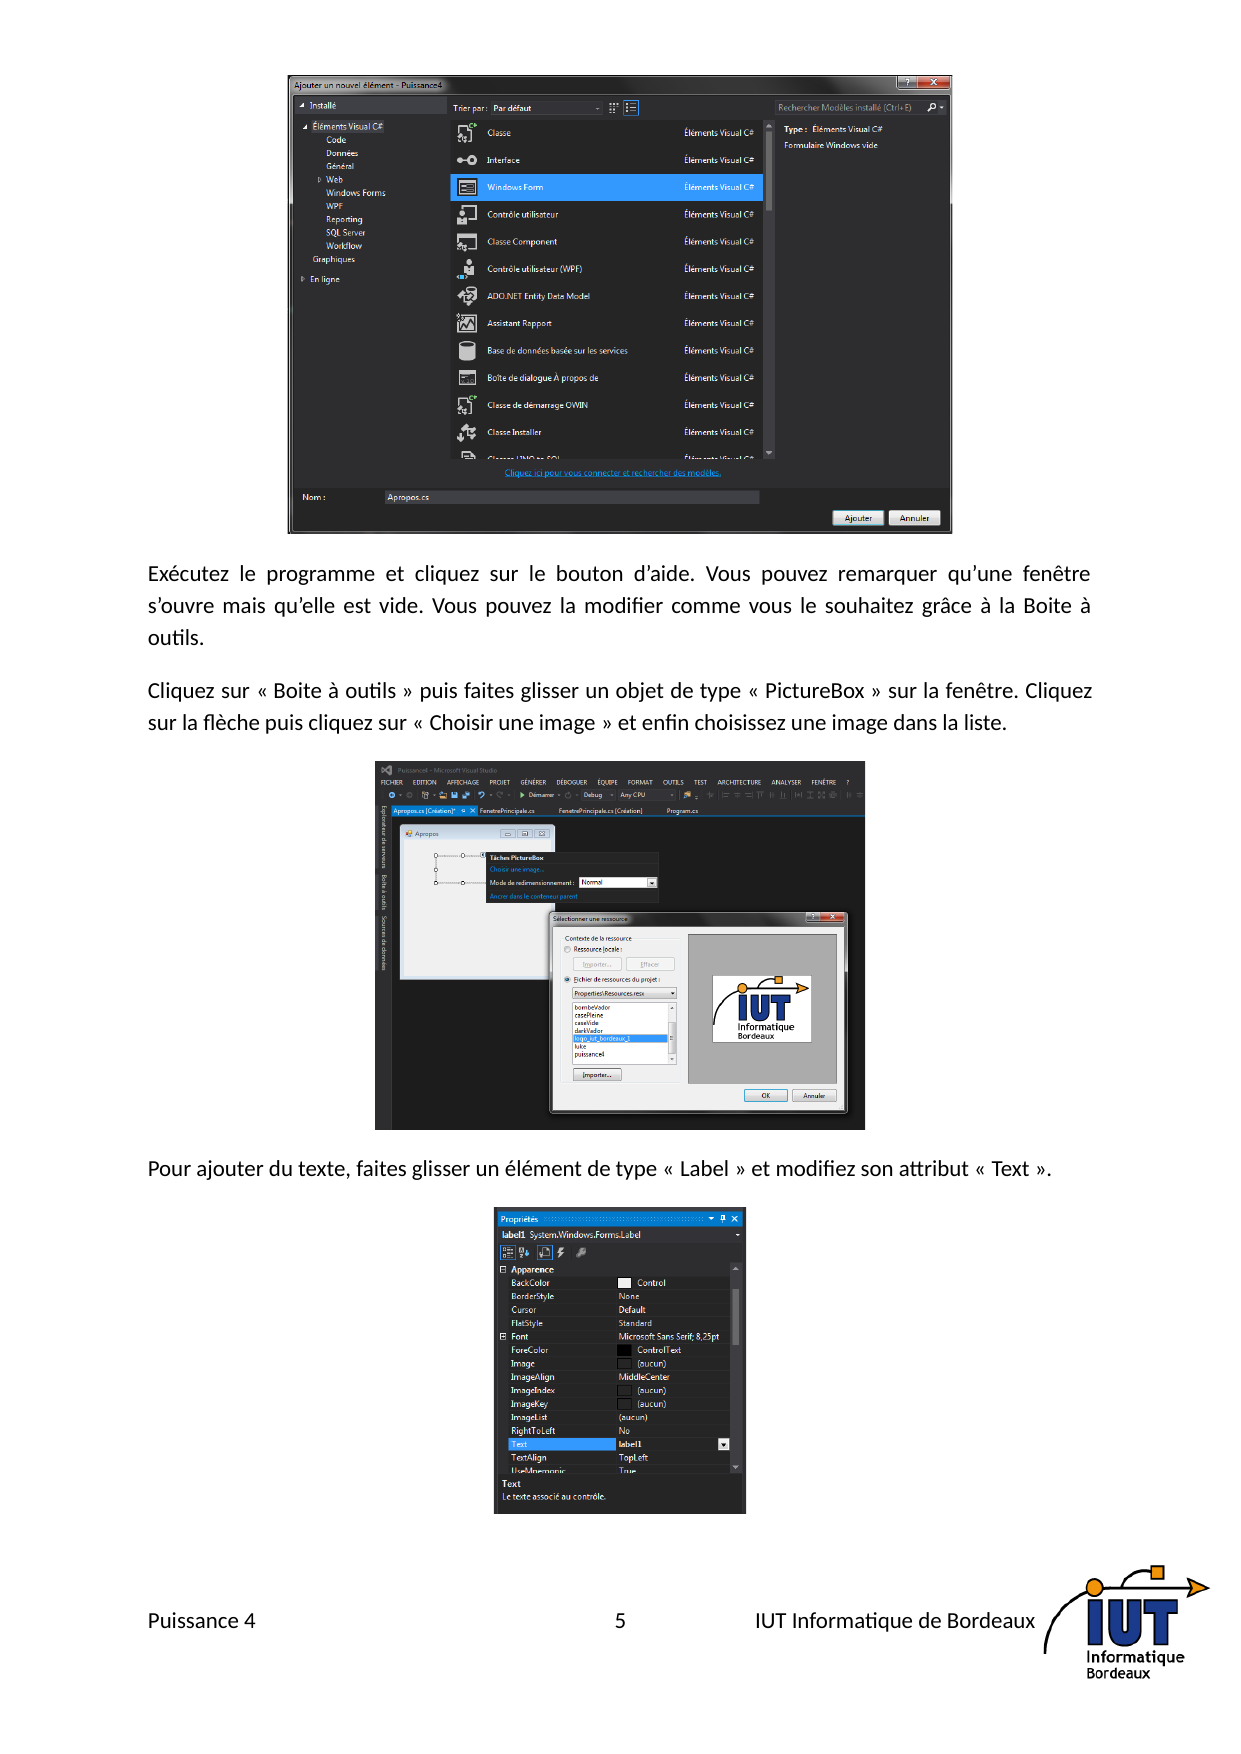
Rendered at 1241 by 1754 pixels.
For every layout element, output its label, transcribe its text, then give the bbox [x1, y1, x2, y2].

text Pour ajouter du texte, faites glisser un élément de type « Label » et modifiez son attribut « Text ». [148, 1154, 1093, 1182]
text Exécutez le programme et cliquez sur le bouton d’aide. Vous pouvez remarquer qu’une fenêtre s’ouvre mais qu’elle est vide. Vous pouvez la modifier comme vous le souhaitez grâce à la Boite à outils. [148, 559, 1093, 651]
text Cliquez sur « Boite à outils » puis faites glisser un objet de type « PictureBox » sur la fenêtre. Cliquez sur la flèche puis cliquez sur « Choisir une image » et enfin choisissez une image dans la liste. [148, 676, 1093, 736]
